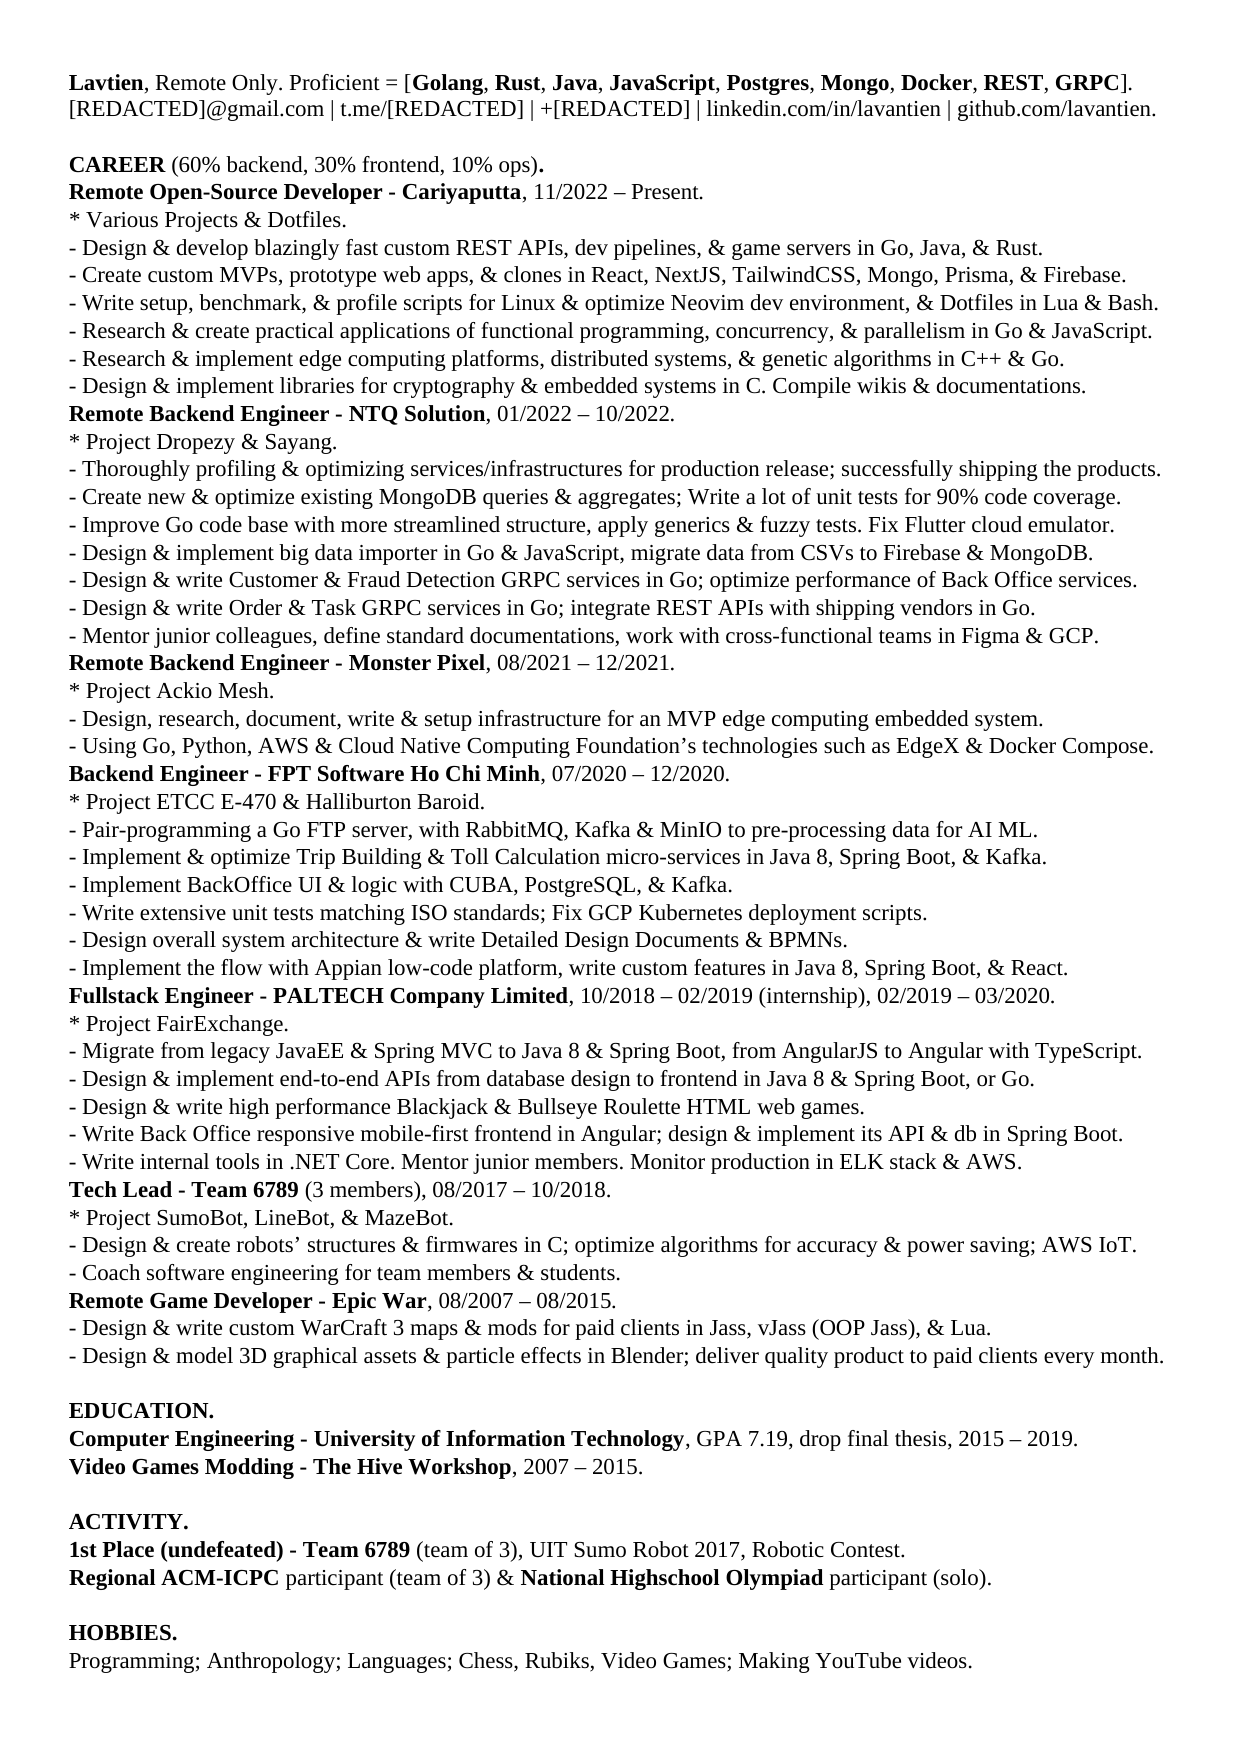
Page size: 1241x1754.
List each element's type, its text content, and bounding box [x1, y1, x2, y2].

text EDUCATION. [68, 1398, 1172, 1424]
text - Research & implement edge computing platforms, distributed systems, & genetic algorithms in C++ & Go. [68, 345, 1172, 371]
text - Design, research, document, write & setup infrastructure for an MVP edge computing embedded system. [68, 705, 1172, 731]
text Programming; Anthropology; Languages; Chess, Rubiks, Video Games; Making YouTube videos. [68, 1647, 1172, 1673]
text - Design & implement libraries for cryptography & embedded systems in C. Compile wikis & documentations. [68, 372, 1172, 399]
text CAREER (60% backend, 30% frontend, 10% ops). [68, 151, 1172, 177]
text - Design & create robots’ structures & firmwares in C; optimize algorithms for accuracy & power saving; AWS IoT. [68, 1231, 1172, 1258]
text - Create new & optimize existing MongoDB queries & aggregates; Write a lot of unit tests for 90% code coverage. [68, 483, 1172, 509]
text - Implement & optimize Trip Building & Toll Calculation micro-services in Java 8, Spring Boot, & Kafka. [68, 843, 1172, 870]
text - Write extensive unit tests matching ISO standards; Fix GCP Kubernetes deployment scripts. [68, 899, 1172, 925]
text - Write internal tools in .NET Core. Mentor junior members. Monitor production in ELK stack & AWS. [68, 1148, 1172, 1174]
text - Migrate from legacy JavaEE & Spring MVC to Java 8 & Spring Boot, from AngularJS to Angular with TypeScript. [68, 1037, 1172, 1064]
text Remote Backend Engineer - Monster Pixel, 08/2021 – 12/2021. [68, 649, 1172, 676]
text Remote Open-Source Developer - Cariyaputta, 11/2022 – Present. [68, 178, 1172, 205]
text Fullstack Engineer - PALTECH Company Limited, 10/2018 – 02/2019 (internship), 02/2019 – 03/2020. [68, 982, 1172, 1008]
text - Create custom MVPs, prototype web apps, & clones in React, NextJS, TailwindCSS, Mongo, Prisma, & Firebase. [68, 262, 1172, 288]
text - Coach software engineering for team members & students. [68, 1259, 1172, 1285]
text - Write setup, benchmark, & profile scripts for Linux & optimize Neovim dev environment, & Dotfiles in Lua & Bash. [68, 289, 1172, 316]
text * Project Ackio Mesh. [68, 677, 1172, 703]
text * Project ETCC E-470 & Halliburton Baroid. [68, 788, 1172, 814]
text ACTIVITY. [68, 1508, 1172, 1535]
text 1st Place (undefeated) - Team 6789 (team of 3), UIT Sumo Robot 2017, Robotic Contest. [68, 1536, 1172, 1562]
text - Improve Go code base with more streamlined structure, apply generics & fuzzy tests. Fix Flutter cloud emulator. [68, 511, 1172, 537]
text - Design & write Order & Task GRPC services in Go; integrate REST APIs with shipping vendors in Go. [68, 594, 1172, 620]
text Lavtien, Remote Only. Proficient = [Golang, Rust, Java, JavaScript, Postgres, Mongo, Docker, REST, GRPC]. [REDACTED]@gmail.com | t.me/[REDACTED] | +[REDACTED] | linkedin.com/in/lavantien | github.com/lavantien. [68, 69, 1172, 122]
text - Design & write Customer & Fraud Detection GRPC services in Go; optimize performance of Back Office services. [68, 566, 1172, 593]
text - Write Back Office responsive mobile-first frontend in Angular; design & implement its API & db in Spring Boot. [68, 1121, 1172, 1147]
text - Design & write high performance Blackjack & Bullseye Roulette HTML web games. [68, 1093, 1172, 1119]
text - Thoroughly profiling & optimizing services/infrastructures for production release; successfully shipping the products. [68, 456, 1172, 482]
text * Project FairExchange. [68, 1010, 1172, 1036]
text - Design overall system architecture & write Detailed Design Documents & BPMNs. [68, 927, 1172, 953]
text - Design & implement end-to-end APIs from database design to frontend in Java 8 & Spring Boot, or Go. [68, 1065, 1172, 1091]
text * Various Projects & Dotfiles. [69, 206, 1172, 232]
text Backend Engineer - FPT Software Ho Chi Minh, 07/2020 – 12/2020. [68, 760, 1172, 787]
text - Design & model 3D graphical assets & particle effects in Blender; deliver quality product to paid clients every month. [68, 1342, 1172, 1368]
text - Design & develop blazingly fast custom REST APIs, dev pipelines, & game servers in Go, Java, & Rust. [68, 234, 1172, 260]
text - Mentor junior colleagues, define standard documentations, work with cross-functional teams in Figma & GCP. [68, 622, 1172, 648]
text - Pair-programming a Go FTP server, with RabbitMQ, Kafka & MinIO to pre-processing data for AI ML. [68, 816, 1172, 842]
text - Design & write custom WarCraft 3 maps & mods for paid clients in Jass, vJass (OOP Jass), & Lua. [68, 1314, 1172, 1341]
text - Implement BackOffice UI & logic with CUBA, PostgreSQL, & Kafka. [68, 871, 1172, 897]
text Computer Engineering - University of Information Technology, GPA 7.19, drop final thesis, 2015 – 2019. [68, 1425, 1172, 1452]
text - Research & create practical applications of functional programming, concurrency, & parallelism in Go & JavaScript. [68, 317, 1172, 343]
text Video Games Modding - The Hive Workshop, 2007 – 2015. [68, 1453, 1172, 1479]
text - Design & implement big data importer in Go & JavaScript, migrate data from CSVs to Firebase & MongoDB. [68, 539, 1172, 565]
text * Project Dropezy & Sayang. [68, 428, 1172, 454]
text Regional ACM-ICPC participant (team of 3) & National Highschool Olympiad participant (solo). [69, 1564, 1172, 1590]
text Remote Game Developer - Epic War, 08/2007 – 08/2015. [68, 1287, 1172, 1313]
text - Implement the flow with Appian low-code platform, write custom features in Java 8, Spring Boot, & React. [68, 954, 1172, 981]
text - Using Go, Python, AWS & Cloud Native Computing Foundation’s technologies such as EdgeX & Docker Compose. [68, 733, 1172, 759]
text Remote Backend Engineer - NTQ Solution, 01/2022 – 10/2022. [68, 400, 1172, 426]
text Tech Lead - Team 6789 (3 members), 08/2017 – 10/2018. [68, 1176, 1172, 1202]
text HOBBIES. [68, 1619, 1172, 1646]
text * Project SumoBot, LineBot, & MazeBot. [68, 1204, 1172, 1230]
